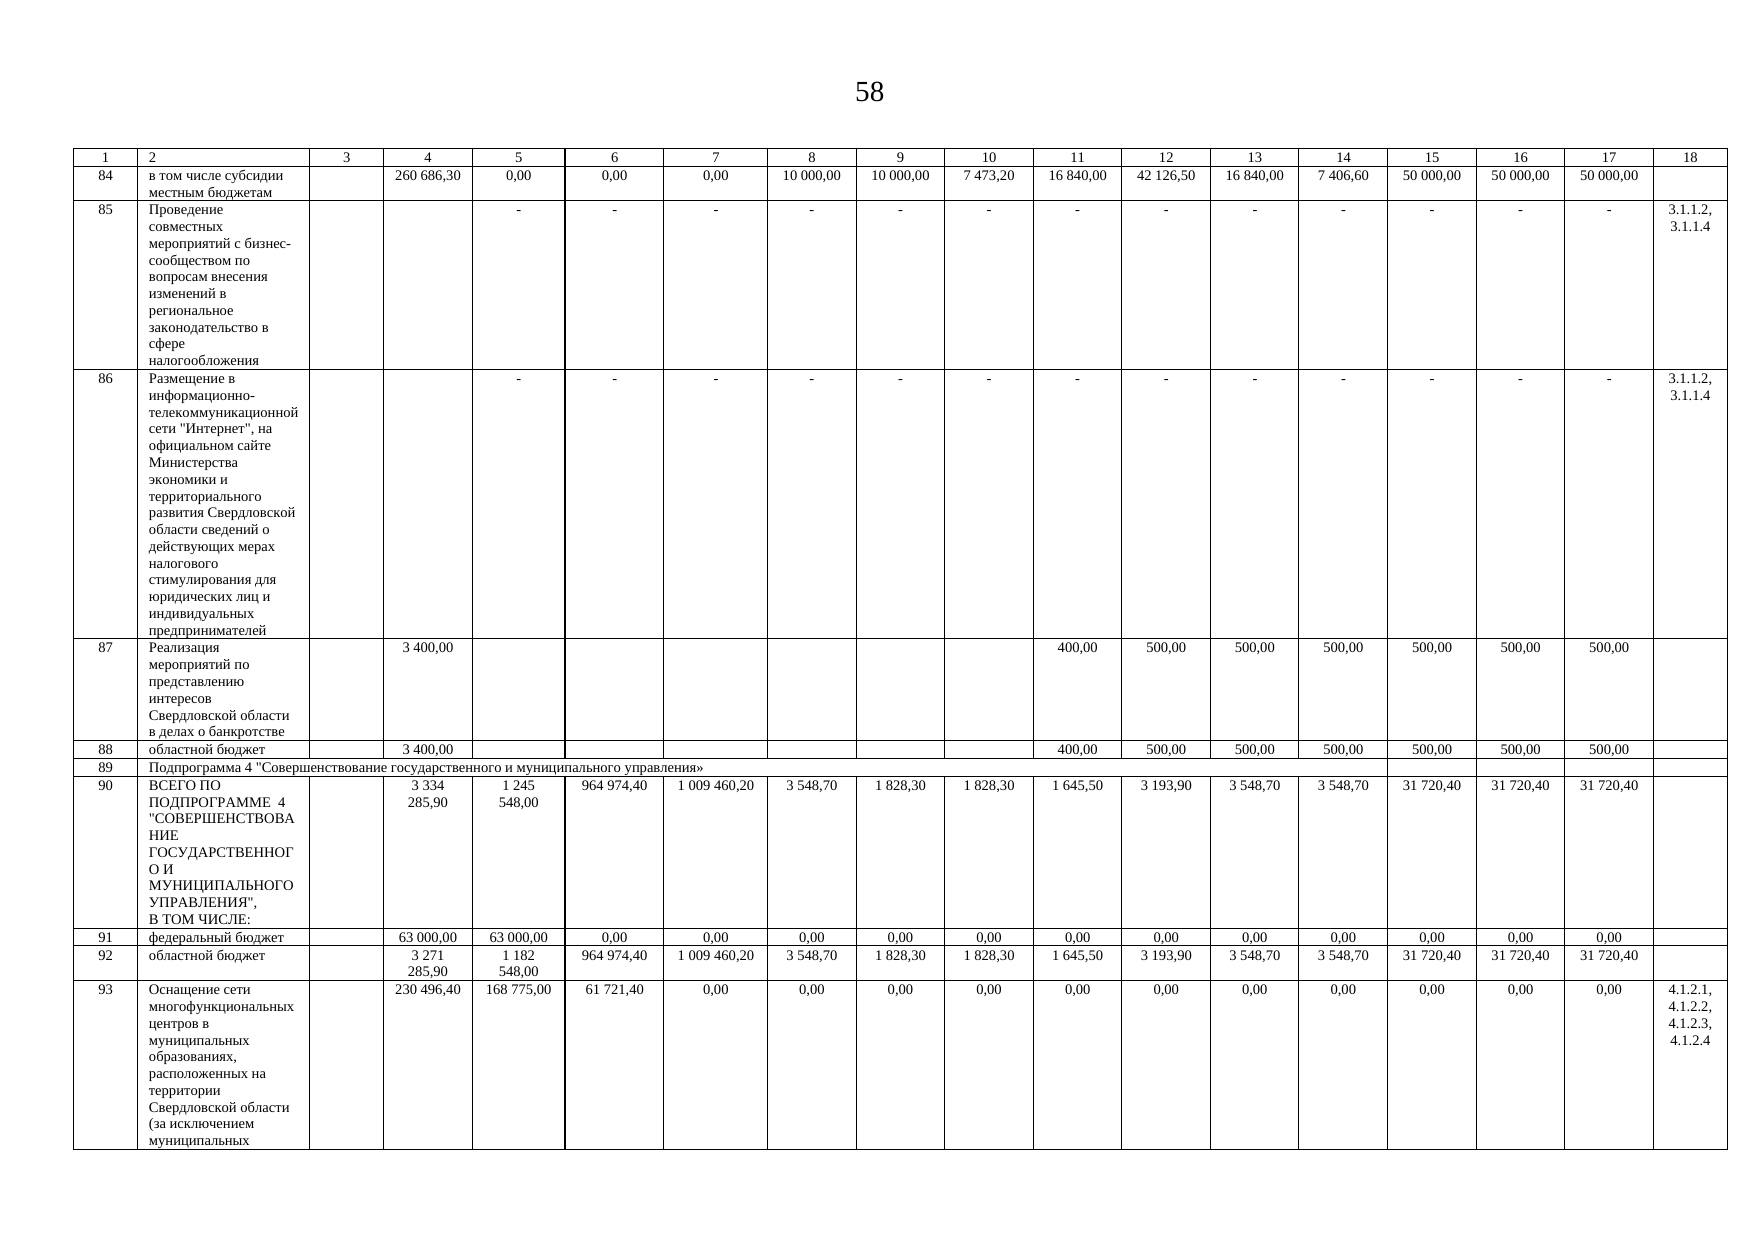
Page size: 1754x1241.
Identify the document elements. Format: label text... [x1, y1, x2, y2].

table_cell 42 126,50 [1122, 167, 1210, 200]
table_cell 500,00 [1122, 741, 1210, 758]
table_cell [1477, 759, 1564, 776]
table_cell [1654, 741, 1727, 758]
table_cell [1654, 777, 1727, 927]
table_cell 168 775,00 [473, 981, 564, 1149]
table_cell [945, 639, 1033, 740]
table_header 3 [310, 149, 383, 166]
table_cell 964 974,40 [566, 777, 663, 927]
table_cell 0,00 [1388, 929, 1476, 945]
table_cell 1 009 460,20 [664, 777, 767, 927]
table_cell 31 720,40 [1477, 777, 1564, 927]
table_cell 89 [74, 759, 137, 776]
table_header 18 [1654, 149, 1727, 166]
table_cell - [566, 370, 663, 638]
table_cell Подпрограмма 4 "Совершенствование государственного и муниципального управления» [138, 759, 1387, 776]
table_cell 0,00 [473, 167, 564, 200]
table_cell 1 828,30 [945, 777, 1033, 927]
table_cell 4.1.2.1, 4.1.2.2, 4.1.2.3, 4.1.2.4 [1654, 981, 1727, 1149]
table_cell 0,00 [1211, 929, 1298, 945]
table_cell - [566, 201, 663, 369]
table_cell 84 [74, 167, 137, 200]
table_cell областной бюджет [138, 946, 309, 980]
table_cell 16 840,00 [1211, 167, 1298, 200]
table_cell Размещение в информационно-телекоммуникационной сети "Интернет", на официальном сайте Министерства экономики и территориального развития Свердловской области сведений о действующих мерах налогового стимулирования для юридических лиц и индивидуальных предпринимателей [138, 370, 309, 638]
table_cell 3 548,70 [768, 777, 856, 927]
table_cell 10 000,00 [768, 167, 856, 200]
table_cell [566, 639, 663, 740]
table_cell [384, 201, 472, 369]
table_cell [310, 201, 383, 369]
table_cell 10 000,00 [857, 167, 944, 200]
table_cell [473, 639, 564, 740]
table_cell [1388, 759, 1476, 776]
table_cell [1654, 167, 1727, 200]
table_cell 0,00 [768, 929, 856, 945]
table_header 6 [566, 149, 663, 166]
table_header 17 [1565, 149, 1653, 166]
table_cell - [664, 201, 767, 369]
table_cell 0,00 [664, 167, 767, 200]
table_cell 0,00 [1477, 929, 1564, 945]
table_cell 500,00 [1477, 741, 1564, 758]
table_cell 0,00 [1299, 929, 1387, 945]
table_cell 61 721,40 [566, 981, 663, 1149]
table_cell - [857, 370, 944, 638]
table_cell 1 245 548,00 [473, 777, 564, 927]
table_cell 500,00 [1211, 639, 1298, 740]
table_cell [310, 777, 383, 927]
table_cell 1 645,50 [1034, 946, 1121, 980]
table_cell 31 720,40 [1477, 946, 1564, 980]
table_cell 3 548,70 [1299, 946, 1387, 980]
table_cell - [1565, 370, 1653, 638]
table_cell [857, 639, 944, 740]
table_cell 500,00 [1565, 741, 1653, 758]
table_cell 31 720,40 [1565, 777, 1653, 927]
table_cell [664, 639, 767, 740]
table_cell 1 828,30 [945, 946, 1033, 980]
table_cell 260 686,30 [384, 167, 472, 200]
table_header 15 [1388, 149, 1476, 166]
table_cell 50 000,00 [1565, 167, 1653, 200]
table_cell - [473, 370, 564, 638]
table_cell 500,00 [1211, 741, 1298, 758]
table_cell [310, 929, 383, 945]
table_header 7 [664, 149, 767, 166]
table_cell 0,00 [664, 929, 767, 945]
table_cell 500,00 [1477, 639, 1564, 740]
table_cell 91 [74, 929, 137, 945]
table_cell 0,00 [857, 981, 944, 1149]
table_cell [945, 741, 1033, 758]
table_header 14 [1299, 149, 1387, 166]
table_cell 0,00 [1034, 981, 1121, 1149]
table_cell [857, 741, 944, 758]
table_cell 500,00 [1122, 639, 1210, 740]
table_cell - [1122, 370, 1210, 638]
table_cell [768, 741, 856, 758]
table_cell 63 000,00 [384, 929, 472, 945]
table_cell 500,00 [1388, 639, 1476, 740]
table_cell - [1299, 201, 1387, 369]
table_cell - [945, 370, 1033, 638]
table_cell 3 193,90 [1122, 946, 1210, 980]
table_header 10 [945, 149, 1033, 166]
table_cell [473, 741, 564, 758]
table_cell - [1034, 201, 1121, 369]
table_cell Проведение совместных мероприятий с бизнес-сообществом по вопросам внесения изменений в региональное законодательство в сфере налогообложения [138, 201, 309, 369]
table_cell Реализация мероприятий по представлению интересов Свердловской области в делах о банкротстве [138, 639, 309, 740]
table_cell областной бюджет [138, 741, 309, 758]
table_cell 0,00 [945, 929, 1033, 945]
table_cell 0,00 [1034, 929, 1121, 945]
table_cell 3 548,70 [1211, 946, 1298, 980]
table_cell [310, 167, 383, 200]
table_header 13 [1211, 149, 1298, 166]
table_cell 92 [74, 946, 137, 980]
table_cell ВСЕГО ПО ПОДПРОГРАММЕ 4 "СОВЕРШЕНСТВОВАНИЕ ГОСУДАРСТВЕННОГО И МУНИЦИПАЛЬНОГО УПРАВЛЕНИЯ", В ТОМ ЧИСЛЕ: [138, 777, 309, 927]
table_cell [1654, 639, 1727, 740]
table_cell 3.1.1.2, 3.1.1.4 [1654, 370, 1727, 638]
table_cell 31 720,40 [1388, 777, 1476, 927]
table_cell 0,00 [566, 929, 663, 945]
table_cell 3 400,00 [384, 639, 472, 740]
table_cell 3 271 285,90 [384, 946, 472, 980]
table_cell [768, 639, 856, 740]
table_cell Оснащение сети многофункциональных центров в муниципальных образованиях, расположенных на территории Свердловской области (за исключением муниципальных [138, 981, 309, 1149]
table_cell 7 406,60 [1299, 167, 1387, 200]
table_cell [566, 741, 663, 758]
table_cell 0,00 [857, 929, 944, 945]
table_cell 3.1.1.2, 3.1.1.4 [1654, 201, 1727, 369]
table_cell 3 548,70 [768, 946, 856, 980]
table_header 11 [1034, 149, 1121, 166]
table_cell - [945, 201, 1033, 369]
table_cell 0,00 [1477, 981, 1564, 1149]
table_cell - [1034, 370, 1121, 638]
table_cell - [1388, 201, 1476, 369]
table_header 9 [857, 149, 944, 166]
table_cell 1 182 548,00 [473, 946, 564, 980]
table_cell - [768, 201, 856, 369]
table_cell 7 473,20 [945, 167, 1033, 200]
table_cell 500,00 [1565, 639, 1653, 740]
table_cell 400,00 [1034, 741, 1121, 758]
table_header 1 [74, 149, 137, 166]
table_cell [310, 639, 383, 740]
table_header 12 [1122, 149, 1210, 166]
table_cell 0,00 [1388, 981, 1476, 1149]
table_cell 230 496,40 [384, 981, 472, 1149]
table_cell 0,00 [1122, 929, 1210, 945]
table_cell - [1211, 201, 1298, 369]
table_cell [1654, 946, 1727, 980]
table_cell [1654, 759, 1727, 776]
table_cell 1 009 460,20 [664, 946, 767, 980]
table_cell в том числе субсидии местным бюджетам [138, 167, 309, 200]
table_header 2 [138, 149, 309, 166]
table_cell 87 [74, 639, 137, 740]
table_cell 3 334 285,90 [384, 777, 472, 927]
table_cell 400,00 [1034, 639, 1121, 740]
table_cell 0,00 [1299, 981, 1387, 1149]
table_cell 90 [74, 777, 137, 927]
table_cell 500,00 [1299, 741, 1387, 758]
table_cell - [1477, 201, 1564, 369]
table_cell [310, 946, 383, 980]
table_cell 88 [74, 741, 137, 758]
table_cell - [1388, 370, 1476, 638]
table_cell 964 974,40 [566, 946, 663, 980]
table_cell - [1299, 370, 1387, 638]
table_cell 0,00 [1565, 981, 1653, 1149]
table_cell - [1565, 201, 1653, 369]
table_cell федеральный бюджет [138, 929, 309, 945]
table_cell [1654, 929, 1727, 945]
table_cell 16 840,00 [1034, 167, 1121, 200]
table_cell 1 828,30 [857, 946, 944, 980]
table_cell 0,00 [1122, 981, 1210, 1149]
table_cell 1 828,30 [857, 777, 944, 927]
table_cell 0,00 [1565, 929, 1653, 945]
table_cell 86 [74, 370, 137, 638]
table_cell 500,00 [1299, 639, 1387, 740]
table_header 16 [1477, 149, 1564, 166]
table_cell 3 548,70 [1299, 777, 1387, 927]
table_cell 3 400,00 [384, 741, 472, 758]
table_cell 0,00 [664, 981, 767, 1149]
table_cell 0,00 [1211, 981, 1298, 1149]
table_header 4 [384, 149, 472, 166]
table_cell - [473, 201, 564, 369]
table_cell 93 [74, 981, 137, 1149]
table_cell 63 000,00 [473, 929, 564, 945]
table_header 8 [768, 149, 856, 166]
table_cell 1 645,50 [1034, 777, 1121, 927]
table_cell 0,00 [566, 167, 663, 200]
table_cell - [1122, 201, 1210, 369]
table_cell 500,00 [1388, 741, 1476, 758]
table_cell - [1211, 370, 1298, 638]
table_cell 0,00 [768, 981, 856, 1149]
table_cell - [857, 201, 944, 369]
table_cell [384, 370, 472, 638]
table_cell [664, 741, 767, 758]
table_cell - [768, 370, 856, 638]
table_cell - [1477, 370, 1564, 638]
table_cell [310, 741, 383, 758]
table_cell 3 548,70 [1211, 777, 1298, 927]
table_cell 31 720,40 [1565, 946, 1653, 980]
table_cell 85 [74, 201, 137, 369]
table_cell 0,00 [945, 981, 1033, 1149]
table_cell 50 000,00 [1388, 167, 1476, 200]
table_cell 31 720,40 [1388, 946, 1476, 980]
table_cell [310, 370, 383, 638]
table_cell [310, 981, 383, 1149]
table_cell 50 000,00 [1477, 167, 1564, 200]
table_cell 3 193,90 [1122, 777, 1210, 927]
table_cell [1565, 759, 1653, 776]
table_cell - [664, 370, 767, 638]
table_header 5 [473, 149, 564, 166]
